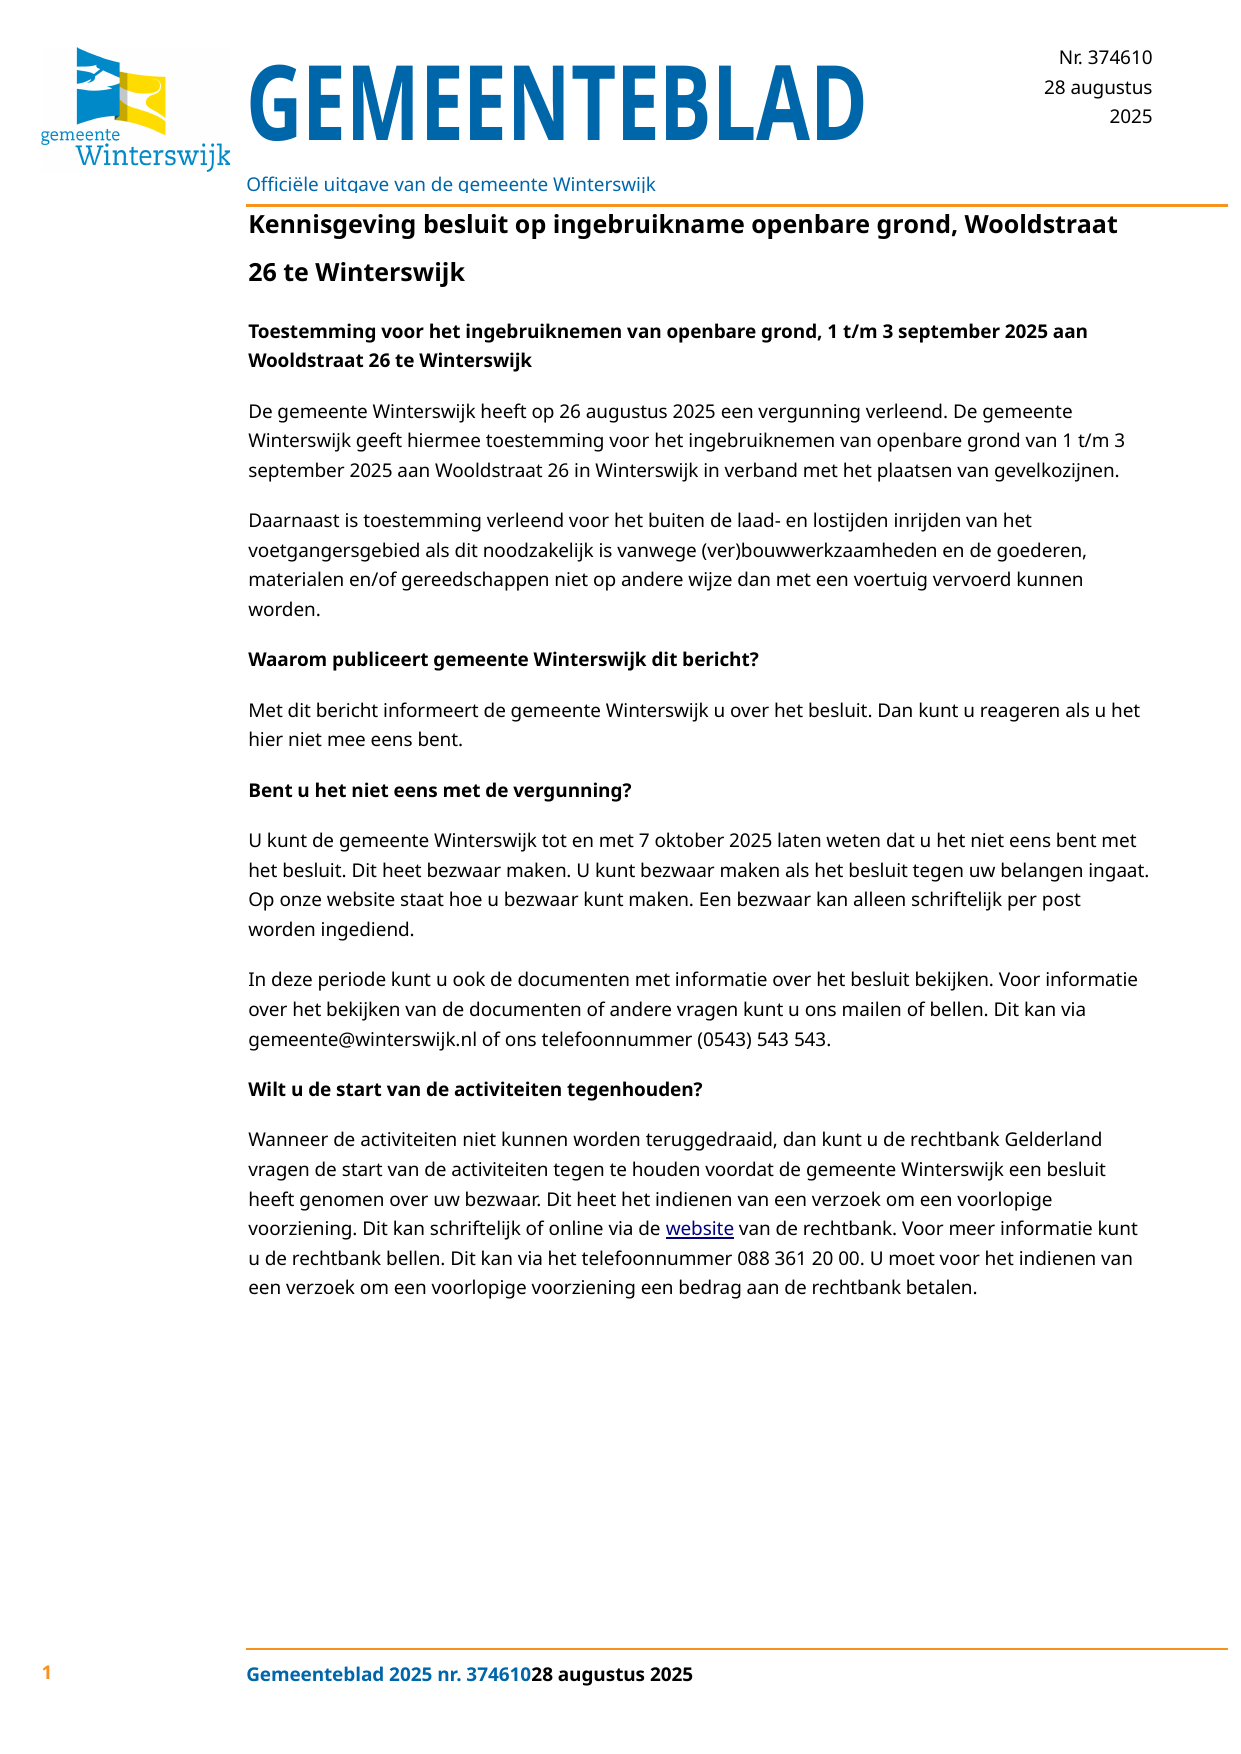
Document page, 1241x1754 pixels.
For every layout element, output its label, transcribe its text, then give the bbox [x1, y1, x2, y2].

text Waarom publiceert gemeente Winterswijk dit bericht? [248, 647, 1152, 672]
text Kennisgeving besluit op ingebruikname openbare grond, Wooldstraat 26 te Winterswijk [248, 207, 1152, 288]
text Daarnaast is toestemming verleend voor het buiten de laad- en lostijden inrijden van het voetgangersgebied als dit noodzakelijk is vanwege (ver)bouwwerkzaamheden en de goederen, materialen en/of gereedschappen niet op andere wijze dan met een voertuig vervoerd kunnen worden. [248, 507, 1152, 622]
text Wanneer de activiteiten niet kunnen worden teruggedraaid, dan kunt u de rechtbank Gelderland vragen de start van de activiteiten tegen te houden voordat de gemeente Winterswijk een besluit heeft genomen over uw bezwaar. Dit heet het indienen van een verzoek om een voorlopige voorziening. Dit kan schriftelijk of online via de website van de rechtbank. Voor meer informatie kunt u de rechtbank bellen. Dit kan via het telefoonnummer 088 361 20 00. U moet voor het indienen van een verzoek om een voorlopige voorziening een bedrag aan de rechtbank betalen. [248, 1127, 1152, 1300]
picture [41, 47, 231, 172]
text In deze periode kunt u ook de documenten met informatie over het besluit bekijken. Voor informatie over het bekijken van de documenten of andere vragen kunt u ons mailen of bellen. Dit kan via gemeente@winterswijk.nl of ons telefoonnummer (0543) 543 543. [248, 967, 1152, 1052]
picture [225, 153, 231, 162]
text Toestemming voor het ingebruiknemen van openbare grond, 1 t/m 3 september 2025 aan Wooldstraat 26 te Winterswijk [248, 318, 1152, 373]
text Met dit bericht informeert de gemeente Winterswijk u over het besluit. Dan kunt u reageren als u het hier niet mee eens bent. [248, 697, 1152, 752]
text U kunt de gemeente Winterswijk tot en met 7 oktober 2025 laten weten dat u het niet eens bent met het besluit. Dit heet bezwaar maken. U kunt bezwaar maken als het besluit tegen uw belangen ingaat. Op onze website staat hoe u bezwaar kunt maken. Een bezwaar kan alleen schriftelijk per post worden ingediend. [248, 827, 1152, 942]
text Bent u het niet eens met de vergunning? [248, 777, 1152, 803]
text De gemeente Winterswijk heeft op 26 augustus 2025 een vergunning verleend. De gemeente Winterswijk geeft hiermee toestemming voor het ingebruiknemen van openbare grond van 1 t/m 3 september 2025 aan Wooldstraat 26 in Winterswijk in verband met het plaatsen van gevelkozijnen. [248, 398, 1152, 483]
text Wilt u de start van de activiteiten tegenhouden? [248, 1076, 1152, 1102]
